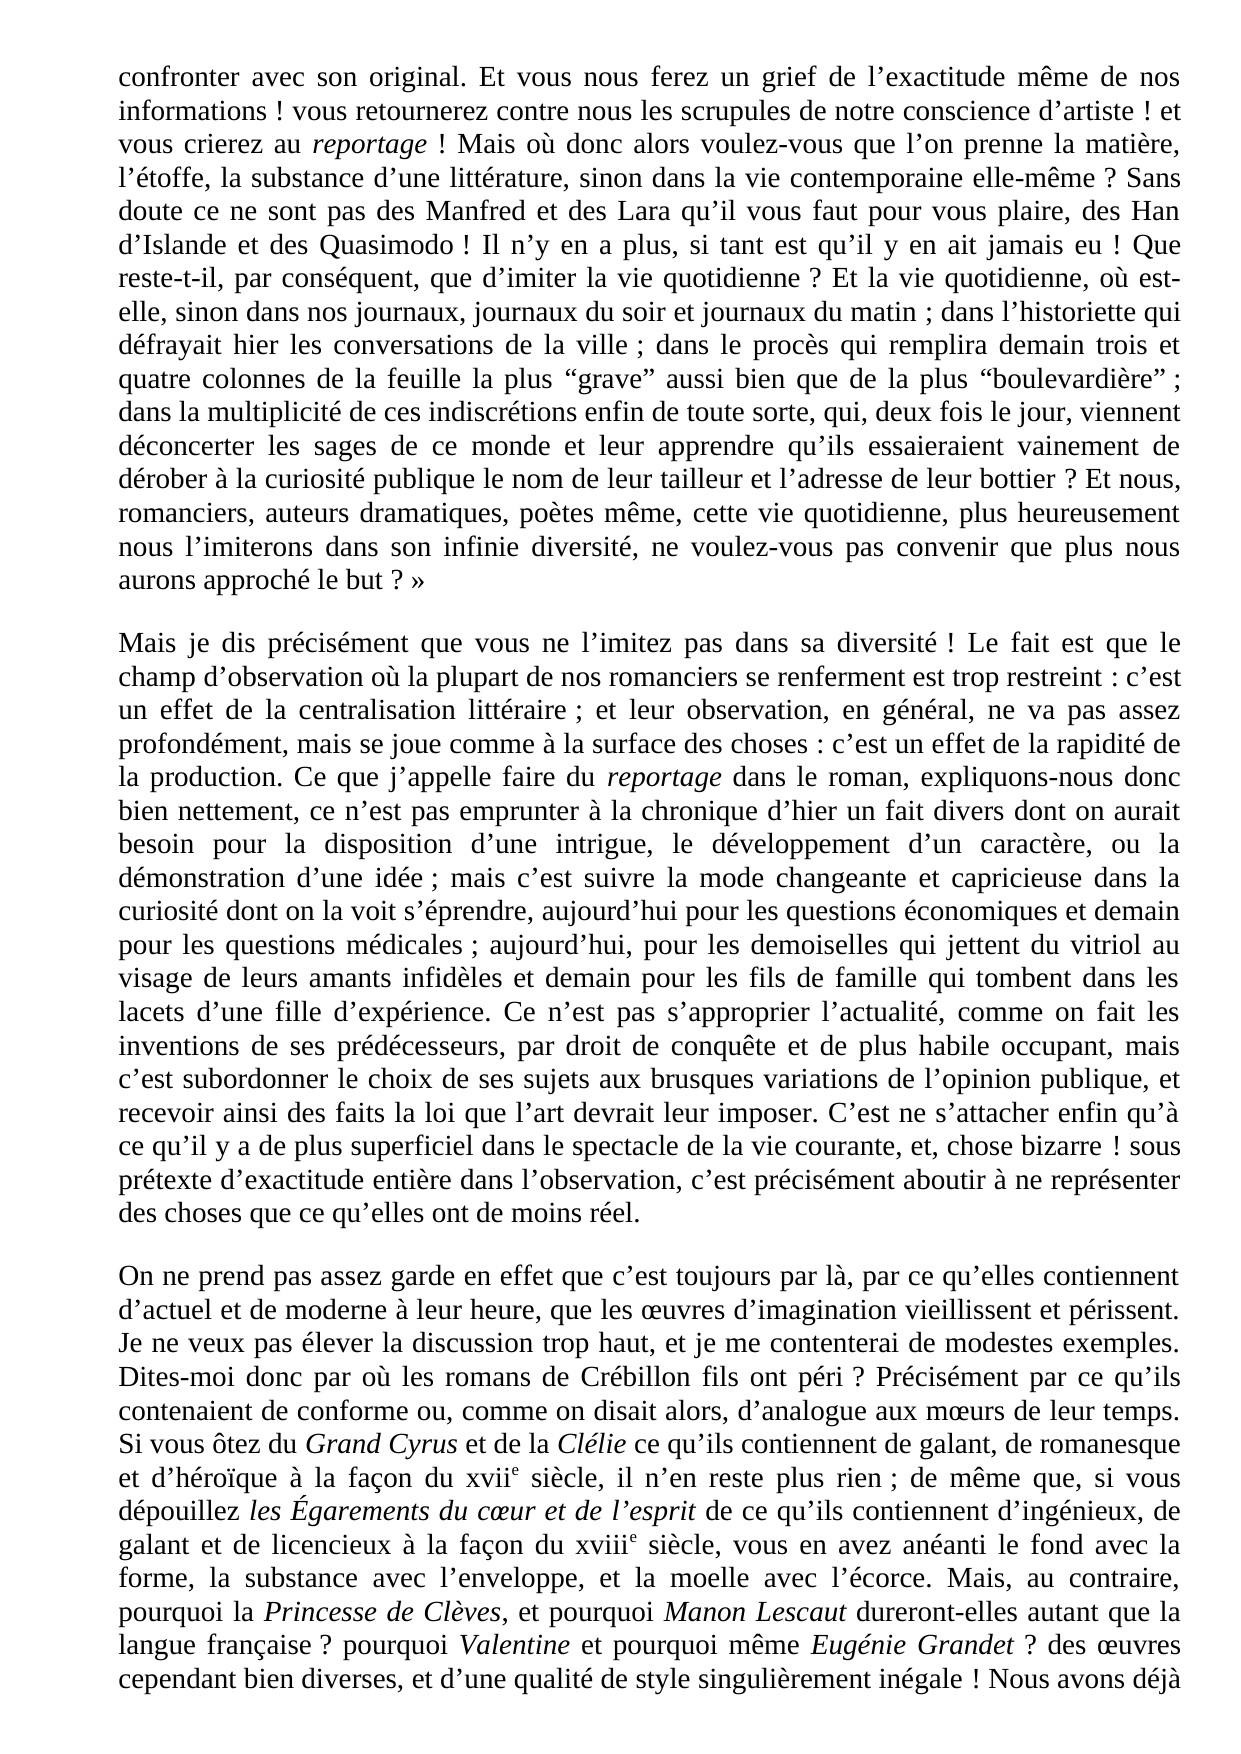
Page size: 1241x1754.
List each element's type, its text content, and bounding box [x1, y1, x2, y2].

text confronter avec son original. Et vous nous ferez un grief de l’exactitude même de nos informations ! vous retournerez contre nous les scrupules de notre conscience d’artiste ! et vous crierez au reportage ! Mais où donc alors voulez-vous que l’on prenne la matière, l’étoffe, la substance d’une littérature, sinon dans la vie contemporaine elle-même ? Sans doute ce ne sont pas des Manfred et des Lara qu’il vous faut pour vous plaire, des Han d’Islande et des Quasimodo ! Il n’y en a plus, si tant est qu’il y en ait jamais eu ! Que reste-t-il, par conséquent, que d’imiter la vie quotidienne ? Et la vie quotidienne, où est-elle, sinon dans nos journaux, journaux du soir et journaux du matin ; dans l’historiette qui défrayait hier les conversations de la ville ; dans le procès qui remplira demain trois et quatre colonnes de la feuille la plus “grave” aussi bien que de la plus “boulevardière” ; dans la multiplicité de ces indiscrétions enfin de toute sorte, qui, deux fois le jour, viennent déconcerter les sages de ce monde et leur apprendre qu’ils essaieraient vainement de dérober à la curiosité publique le nom de leur tailleur et l’adresse de leur bottier ? Et nous, romanciers, auteurs dramatiques, poètes même, cette vie quotidienne, plus heureusement nous l’imiterons dans son infinie diversité, ne voulez-vous pas convenir que plus nous aurons approché le but ? » [118, 59, 1181, 596]
text On ne prend pas assez garde en effet que c’est toujours par là, par ce qu’elles contiennent d’actuel et de moderne à leur heure, que les œuvres d’imagination vieillissent et périssent. Je ne veux pas élever la discussion trop haut, et je me contenterai de modestes exemples. Dites-moi donc par où les romans de Crébillon fils ont péri ? Précisément par ce qu’ils contenaient de conforme ou, comme on disait alors, d’analogue aux mœurs de leur temps. Si vous ôtez du Grand Cyrus et de la Clélie ce qu’ils contiennent de galant, de romanesque et d’héroïque à la façon du xviie siècle, il n’en reste plus rien ; de même que, si vous dépouillez les Égarements du cœur et de l’esprit de ce qu’ils contiennent d’ingénieux, de galant et de licencieux à la façon du xviiie siècle, vous en avez anéanti le fond avec la forme, la substance avec l’enveloppe, et la moelle avec l’écorce. Mais, au contraire, pourquoi la Princesse de Clèves, et pourquoi Manon Lescaut dureront-elles autant que la langue française ? pourquoi Valentine et pourquoi même Eugénie Grandet ? des œuvres cependant bien diverses, et d’une qualité de style singulièrement inégale ! Nous avons déjà [118, 1258, 1181, 1694]
text Mais je dis précisément que vous ne l’imitez pas dans sa diversité ! Le fait est que le champ d’observation où la plupart de nos romanciers se renferment est trop restreint : c’est un effet de la centralisation littéraire ; et leur observation, en général, ne va pas assez profondément, mais se joue comme à la surface des choses : c’est un effet de la rapidité de la production. Ce que j’appelle faire du reportage dans le roman, expliquons-nous donc bien nettement, ce n’est pas emprunter à la chronique d’hier un fait divers dont on aurait besoin pour la disposition d’une intrigue, le développement d’un caractère, ou la démonstration d’une idée ; mais c’est suivre la mode changeante et capricieuse dans la curiosité dont on la voit s’éprendre, aujourd’hui pour les questions économiques et demain pour les questions médicales ; aujourd’hui, pour les demoiselles qui jettent du vitriol au visage de leurs amants infidèles et demain pour les fils de famille qui tombent dans les lacets d’une fille d’expérience. Ce n’est pas s’approprier l’actualité, comme on fait les inventions de ses prédécesseurs, par droit de conquête et de plus habile occupant, mais c’est subordonner le choix de ses sujets aux brusques variations de l’opinion publique, et recevoir ainsi des faits la loi que l’art devrait leur imposer. C’est ne s’attacher enfin qu’à ce qu’il y a de plus superficiel dans le spectacle de la vie courante, et, chose bizarre ! sous prétexte d’exactitude entière dans l’observation, c’est précisément aboutir à ne représenter des choses que ce qu’elles ont de moins réel. [118, 625, 1181, 1229]
